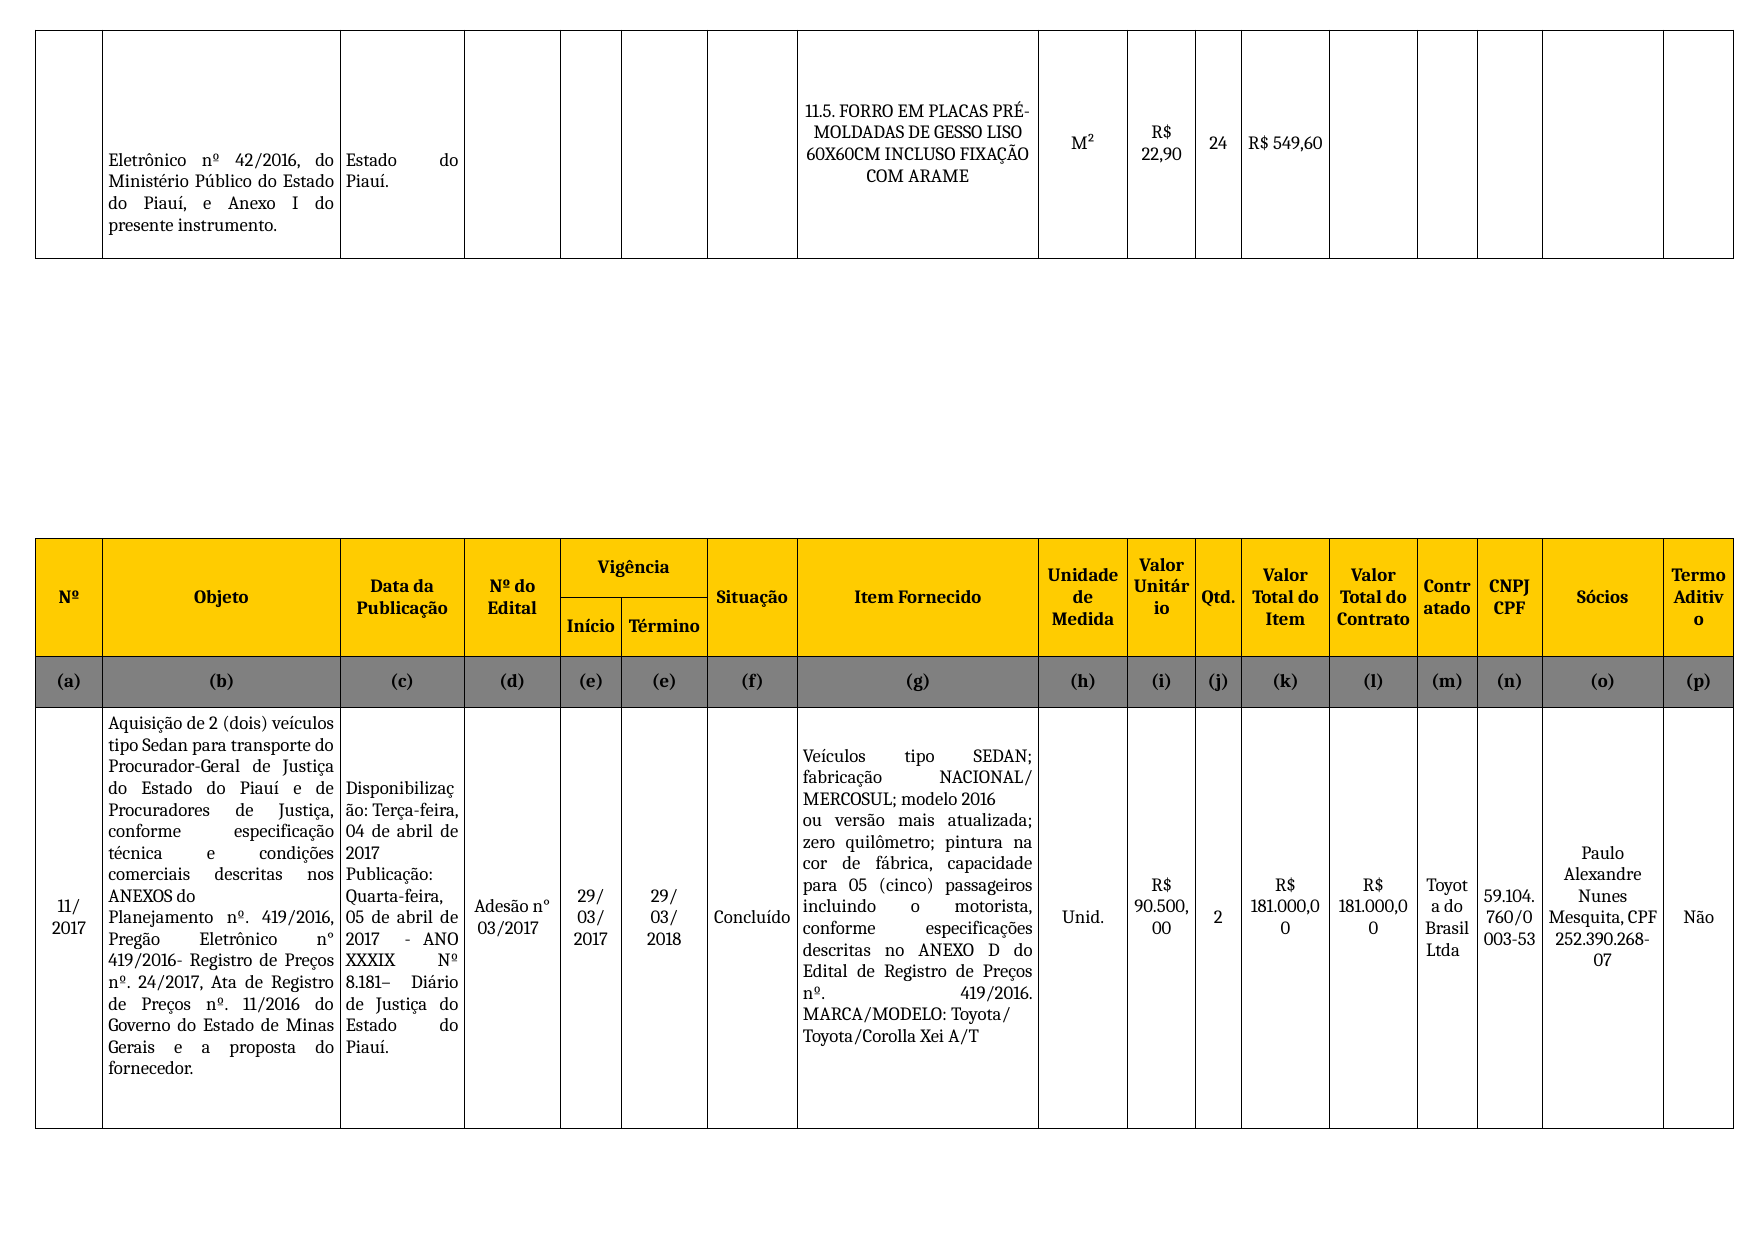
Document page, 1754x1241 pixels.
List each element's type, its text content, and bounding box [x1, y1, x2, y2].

table_cell 2 [1196, 708, 1241, 1128]
table_cell Disponibilização: Terça-feira, 04 de abril de 2017 Publicação: Quarta-feira, 05 de abril de 2017 - ANO XXXIX Nº 8.181– Diário de Justiça do Estado do Piauí. [341, 708, 464, 1128]
table_cell [1664, 31, 1733, 258]
table_cell 29/ 03/ 2018 [622, 708, 707, 1128]
table_cell [1478, 31, 1542, 258]
table_cell (h) [1039, 657, 1127, 707]
table_header Unidade de Medida [1039, 539, 1127, 656]
table_cell (m) [1418, 657, 1477, 707]
table_cell Concluído [708, 708, 797, 1128]
table_cell (g) [798, 657, 1038, 707]
table_cell [1330, 31, 1417, 258]
table_cell (k) [1242, 657, 1329, 707]
table_header Item Fornecido [798, 539, 1038, 656]
table_header CNPJ CPF [1478, 539, 1542, 656]
table_cell (o) [1543, 657, 1663, 707]
table_cell (b) [103, 657, 340, 707]
table_cell Unid. [1039, 708, 1127, 1128]
table_cell (p) [1664, 657, 1733, 707]
table_header Valor Total do Item [1242, 539, 1329, 656]
table_cell R$ 181.000,00 [1330, 708, 1417, 1128]
table_cell (e) [622, 657, 707, 707]
table_cell M² [1039, 31, 1127, 258]
table_cell (d) [465, 657, 560, 707]
table_cell [708, 31, 797, 258]
table_cell R$ 181.000,00 [1242, 708, 1329, 1128]
table_cell Paulo Alexandre Nunes Mesquita, CPF 252.390.268-07 [1543, 708, 1663, 1128]
table_cell Não [1664, 708, 1733, 1128]
table_cell [561, 31, 621, 258]
table_cell [622, 31, 707, 258]
table_cell [36, 31, 102, 258]
table_cell (i) [1128, 657, 1195, 707]
table_cell (j) [1196, 657, 1241, 707]
table_header Objeto [103, 539, 340, 656]
table_cell 29/ 03/ 2017 [561, 708, 621, 1128]
table_cell 11/ 2017 [36, 708, 102, 1128]
table_cell Estado do Piauí. [341, 31, 464, 258]
table_cell 11.5. FORRO EM PLACAS PRÉ-MOLDADAS DE GESSO LISO 60X60CM INCLUSO FIXAÇÃO COM ARAME [798, 31, 1038, 258]
table_header Valor Unitário [1128, 539, 1195, 656]
table_cell (l) [1330, 657, 1417, 707]
table_cell Eletrônico nº 42/2016, do Ministério Público do Estado do Piauí, e Anexo I do presente instrumento. [103, 31, 340, 258]
table_cell Aquisição de 2 (dois) veículos tipo Sedan para transporte do Procurador-Geral de Justiça do Estado do Piauí e de Procuradores de Justiça, conforme especificação técnica e condições comerciais descritas nos ANEXOS do Planejamento nº. 419/2016, Pregão Eletrônico n° 419/2016- Registro de Preços nº. 24/2017, Ata de Registro de Preços nº. 11/2016 do Governo do Estado de Minas Gerais e a proposta do fornecedor. [103, 708, 340, 1128]
table_header Qtd. [1196, 539, 1241, 656]
table_cell (n) [1478, 657, 1542, 707]
table_header Termo Aditivo [1664, 539, 1733, 656]
table_cell (a) [36, 657, 102, 707]
table_cell (c) [341, 657, 464, 707]
table_cell 59.104.760/0003-53 [1478, 708, 1542, 1128]
table_header Vigência [561, 539, 707, 597]
table_cell (f) [708, 657, 797, 707]
table_header Situação [708, 539, 797, 656]
table_cell R$ 22,90 [1128, 31, 1195, 258]
table_cell 24 [1196, 31, 1241, 258]
table_cell Toyota do Brasil Ltda [1418, 708, 1477, 1128]
table_header Data da Publicação [341, 539, 464, 656]
table_cell (e) [561, 657, 621, 707]
table_cell Veículos tipo SEDAN; fabricação NACIONAL/ MERCOSUL; modelo 2016 ou versão mais atualizada; zero quilômetro; pintura na cor de fábrica, capacidade para 05 (cinco) passageiros incluindo o motorista, conforme especificações descritas no ANEXO D do Edital de Registro de Preços nº. 419/2016. MARCA/MODELO: Toyota/ Toyota/Corolla Xei A/T [798, 708, 1038, 1128]
table_cell [465, 31, 560, 258]
table_cell R$ 549,60 [1242, 31, 1329, 258]
table_cell Adesão n° 03/2017 [465, 708, 560, 1128]
table_header Sócios [1543, 539, 1663, 656]
table_cell [1543, 31, 1663, 258]
table_cell Término [622, 598, 707, 656]
table_cell R$ 90.500,00 [1128, 708, 1195, 1128]
table_header Contratado [1418, 539, 1477, 656]
table_cell Início [561, 598, 621, 656]
table_cell [1418, 31, 1477, 258]
table_header Valor Total do Contrato [1330, 539, 1417, 656]
table_header Nº do Edital [465, 539, 560, 656]
table_header Nº [36, 539, 102, 656]
